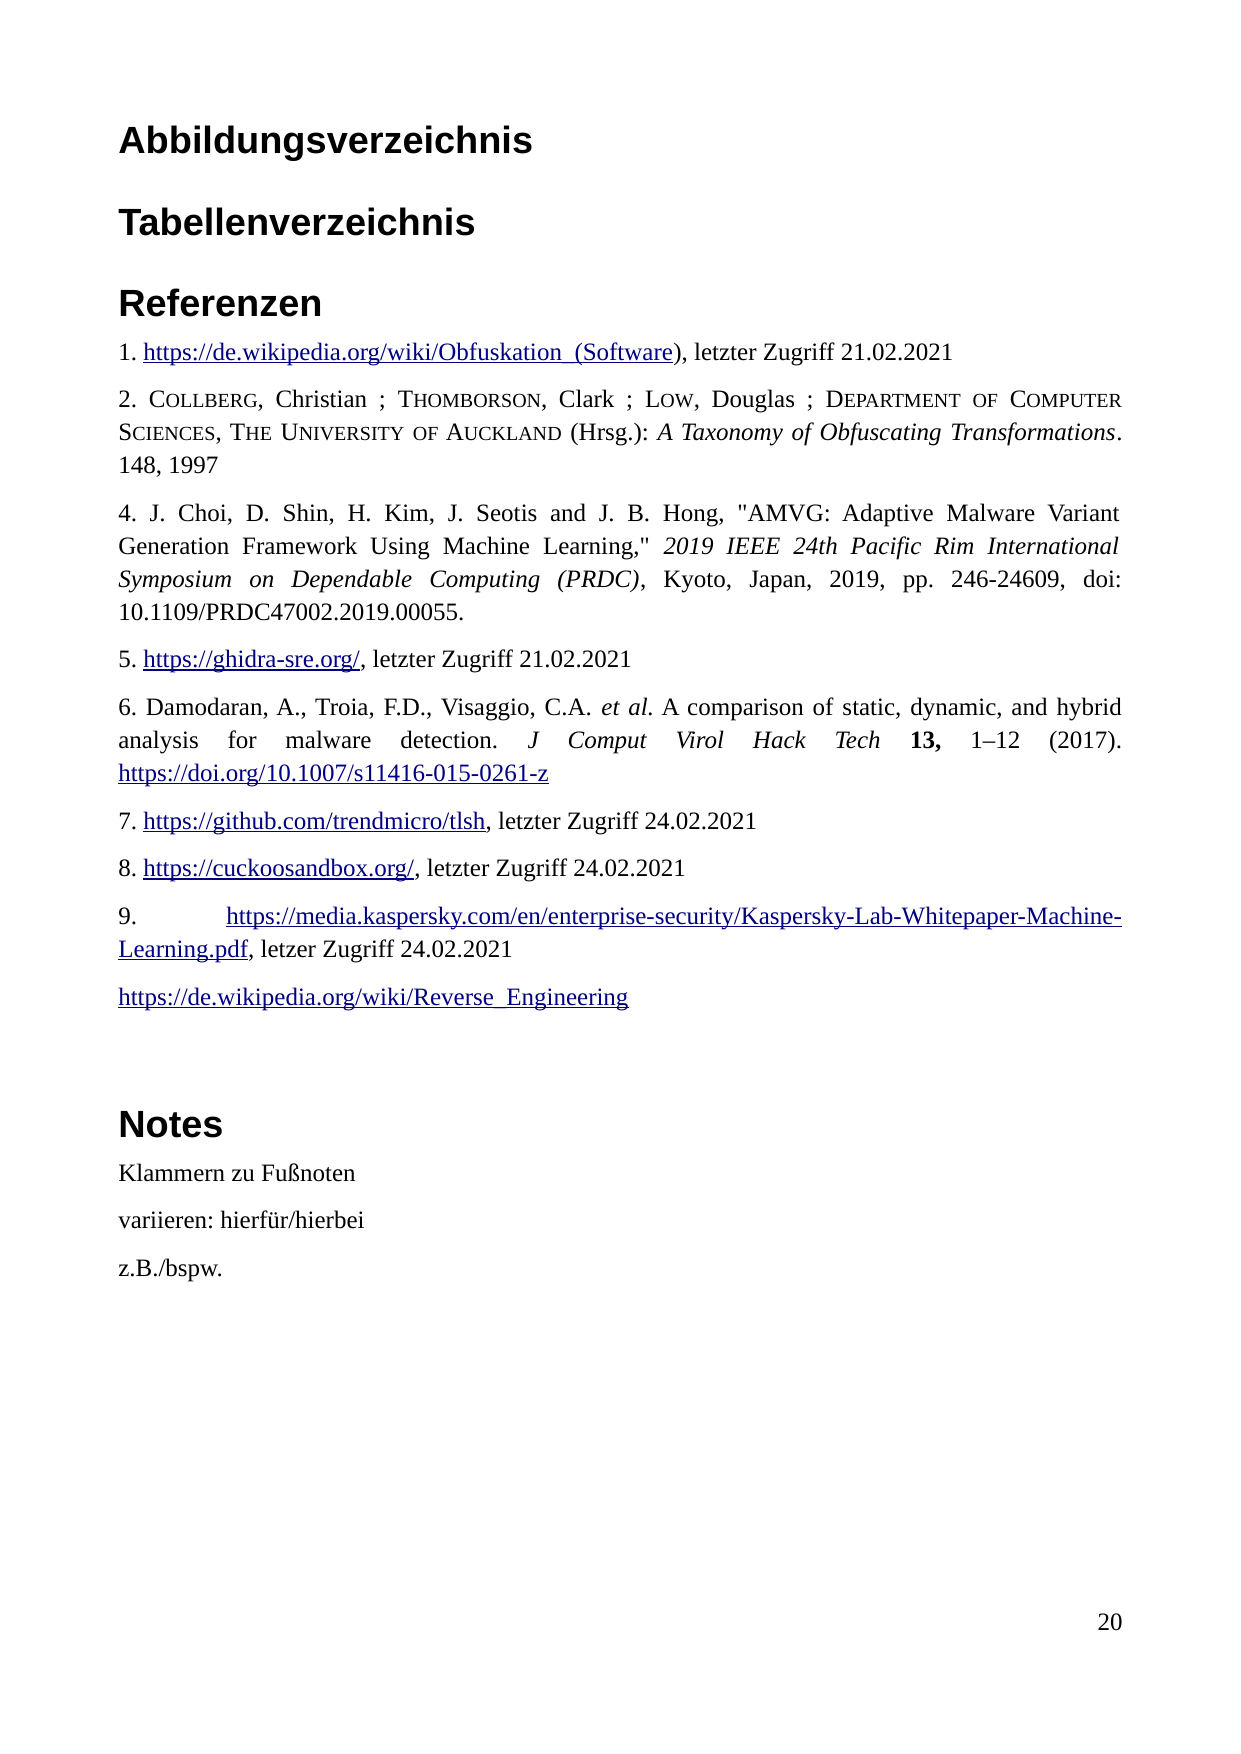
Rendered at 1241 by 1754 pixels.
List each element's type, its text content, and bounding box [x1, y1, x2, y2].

text 1. https://de.wikipedia.org/wiki/Obfuskation_(Software), letzter Zugriff 21.02.2021 [118, 337, 1122, 365]
text z.B./bspw. [118, 1253, 1122, 1282]
text 7. https://github.com/trendmicro/tlsh, letzter Zugriff 24.02.2021 [118, 806, 1122, 834]
text 2. Collberg, Christian ; Thomborson, Clark ; Low, Douglas ; Department of Computer Sciences, The University of Auckland (Hrsg.): A Taxonomy of Obfuscating Transformations. 148, 1997 [118, 384, 1122, 479]
text 4. J. Choi, D. Shin, H. Kim, J. Seotis and J. B. Hong, "AMVG: Adaptive Malware Variant Generation Framework Using Machine Learning," 2019 IEEE 24th Pacific Rim International Symposium on Dependable Computing (PRDC), Kyoto, Japan, 2019, pp. 246-24609, doi: 10.1109/PRDC47002.2019.00055. [118, 498, 1122, 626]
subtitle Abbildungsverzeichnis [118, 118, 1122, 162]
text variieren: hierfür/hierbei [118, 1206, 1122, 1234]
subtitle Referenzen [118, 280, 1122, 324]
subtitle Tabellenverzeichnis [118, 199, 1122, 243]
text 9. https://media.kaspersky.com/en/enterprise-security/Kaspersky-Lab-Whitepaper-Machine-Learning.pdf, letzer Zugriff 24.02.2021 [118, 901, 1122, 963]
text https://de.wikipedia.org/wiki/Reverse_Engineering [118, 982, 1122, 1010]
text 6. Damodaran, A., Troia, F.D., Visaggio, C.A. et al. A comparison of static, dynamic, and hybrid analysis for malware detection. J Comput Virol Hack Tech 13, 1–12 (2017). https://doi.org/10.1007/s11416-015-0261-z [118, 692, 1122, 787]
subtitle Notes [118, 1102, 1122, 1145]
text 8. https://cuckoosandbox.org/, letzter Zugriff 24.02.2021 [118, 853, 1122, 882]
text Klammern zu Fußnoten [118, 1158, 1122, 1187]
text 5. https://ghidra-sre.org/, letzter Zugriff 21.02.2021 [118, 644, 1122, 673]
